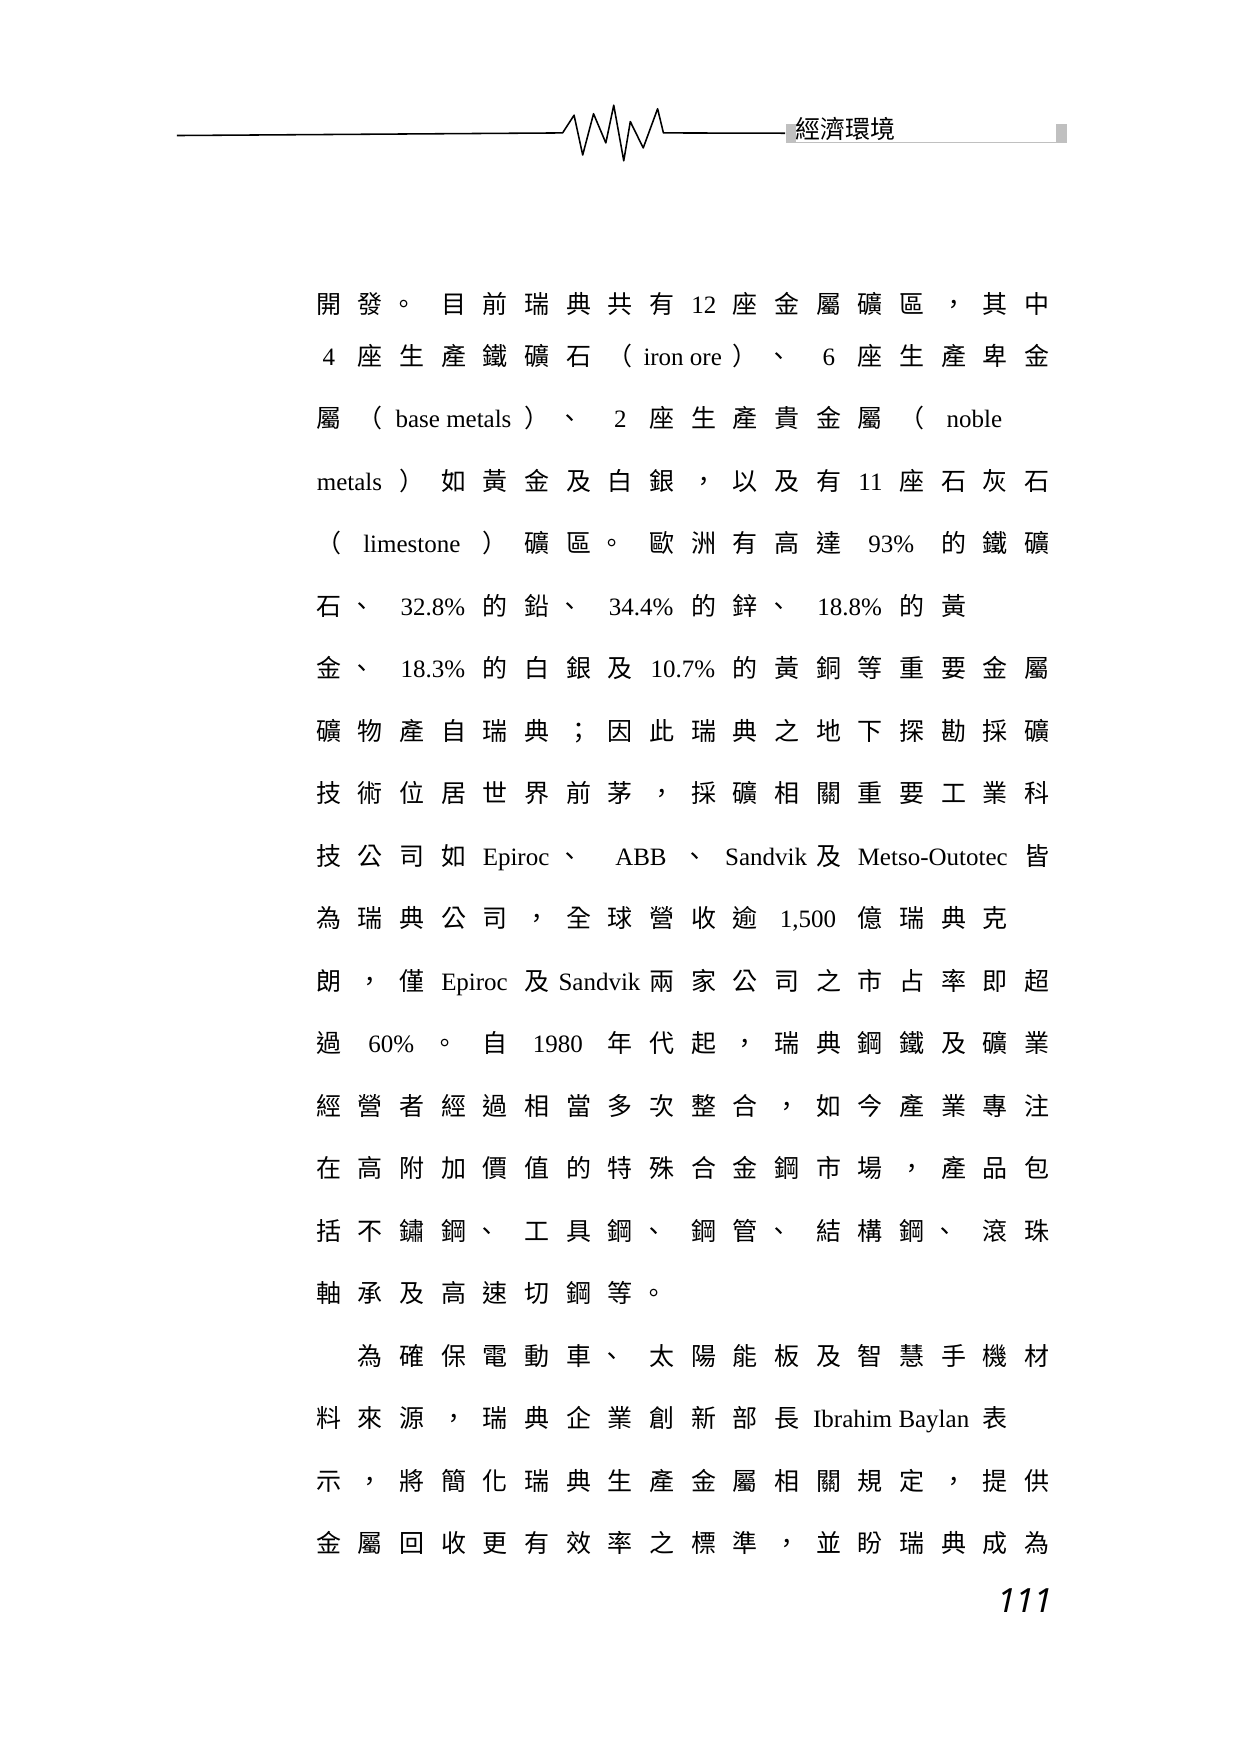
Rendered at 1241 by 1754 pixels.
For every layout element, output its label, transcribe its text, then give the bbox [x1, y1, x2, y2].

text 開發。目前瑞典共有12座金屬礦區，其中4座生產鐵礦石（iron ore）、6座生產卑金屬（base metals）、2座生產貴金屬（noble metals）如黃金及白銀，以及有11座石灰石（limestone）礦區。歐洲有高達93%的鐵礦石、32.8%的鉛、34.4%的鋅、18.8%的黃金、18.3%的白銀及10.7%的黃銅等重要金屬礦物產自瑞典；因此瑞典之地下探勘採礦技術位居世界前茅，採礦相關重要工業科技公司如Epiroc、ABB、Sandvik及Metso-Outotec皆為瑞典公司，全球營收逾1,500億瑞典克朗，僅Epiroc及Sandvik兩家公司之市占率即超過60%。自1980年代起，瑞典鋼鐵及礦業經營者經過相當多次整合，如今產業專注在高附加價值的特殊合金鋼市場，產品包括不鏽鋼、工具鋼、鋼管、結構鋼、滾珠軸承及高速切鋼等。 [281, 250, 1058, 1313]
text 為確保電動車、太陽能板及智慧手機材料來源，瑞典企業創新部長Ibrahim Baylan表示，將簡化瑞典生產金屬相關規定，提供金屬回收更有效率之標準，並盼瑞典成為 [281, 1313, 1058, 1563]
